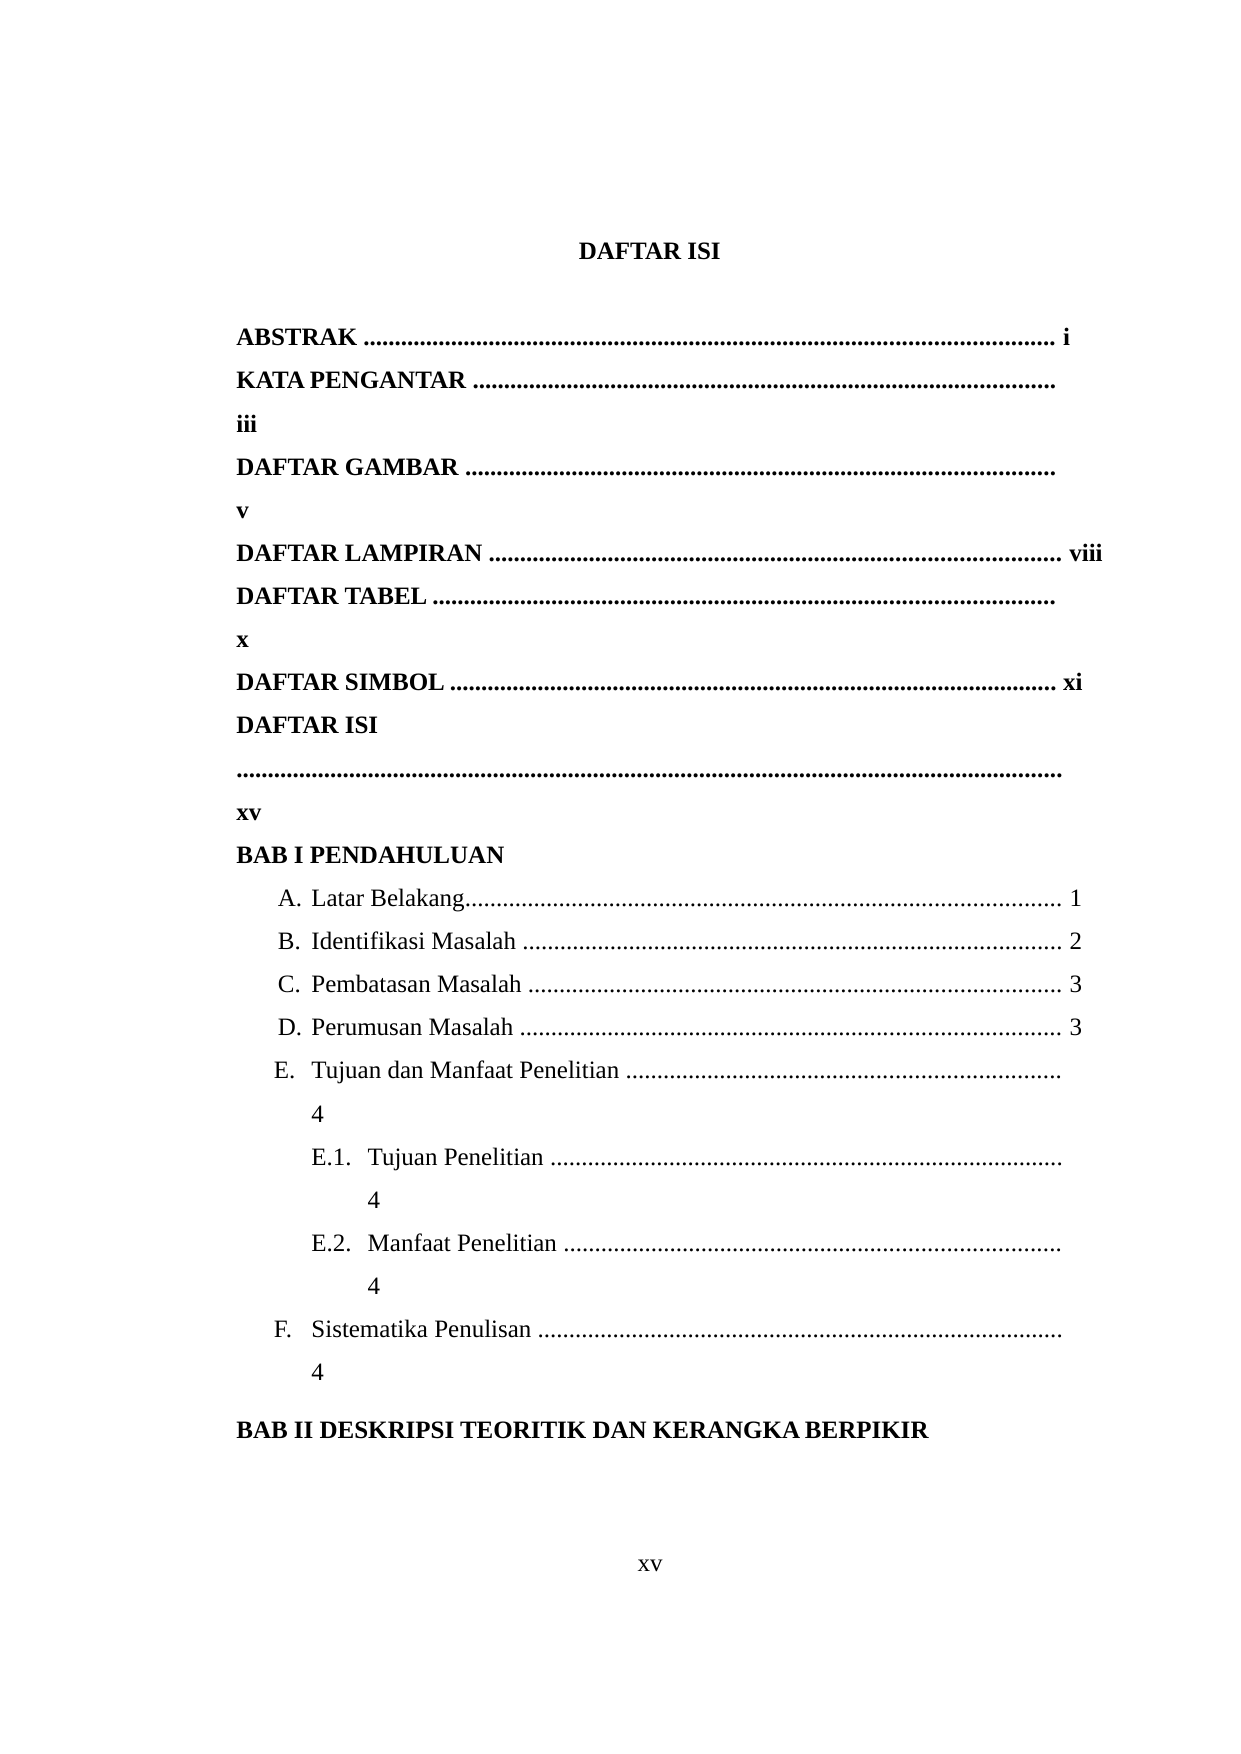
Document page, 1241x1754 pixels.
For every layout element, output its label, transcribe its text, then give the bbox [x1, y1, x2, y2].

text DAFTAR SIMBOL xi [236, 667, 1199, 696]
list Sistematika Penulisan 4 [274, 1314, 1063, 1386]
text BAB I PENDAHULUAN [236, 840, 1063, 869]
text DAFTAR ISI xv [236, 711, 1063, 826]
list BAB II DESKRIPSI TEORITIK DAN KERANGKA BERPIKIR [236, 1416, 1063, 1444]
text DAFTAR TABEL x [236, 581, 1063, 653]
list Pembatasan Masalah 3 [278, 969, 1134, 998]
list Manfaat Penelitian 4 [311, 1228, 1063, 1300]
list Identifikasi Masalah 2 [278, 926, 1122, 955]
text KATA PENGANTAR iii [236, 366, 1063, 437]
list Tujuan Penelitian 4 [311, 1142, 1063, 1214]
text DAFTAR LAMPIRAN viii [236, 538, 1128, 567]
text DAFTAR GAMBAR v [236, 452, 1063, 524]
list Latar Belakang 1 [278, 883, 1128, 912]
list Tujuan dan Manfaat Penelitian 4 [274, 1056, 1063, 1127]
text DAFTAR ISI [236, 236, 1063, 265]
text ABSTRAK i [236, 322, 1098, 351]
list Perumusan Masalah 3 [278, 1012, 1134, 1041]
